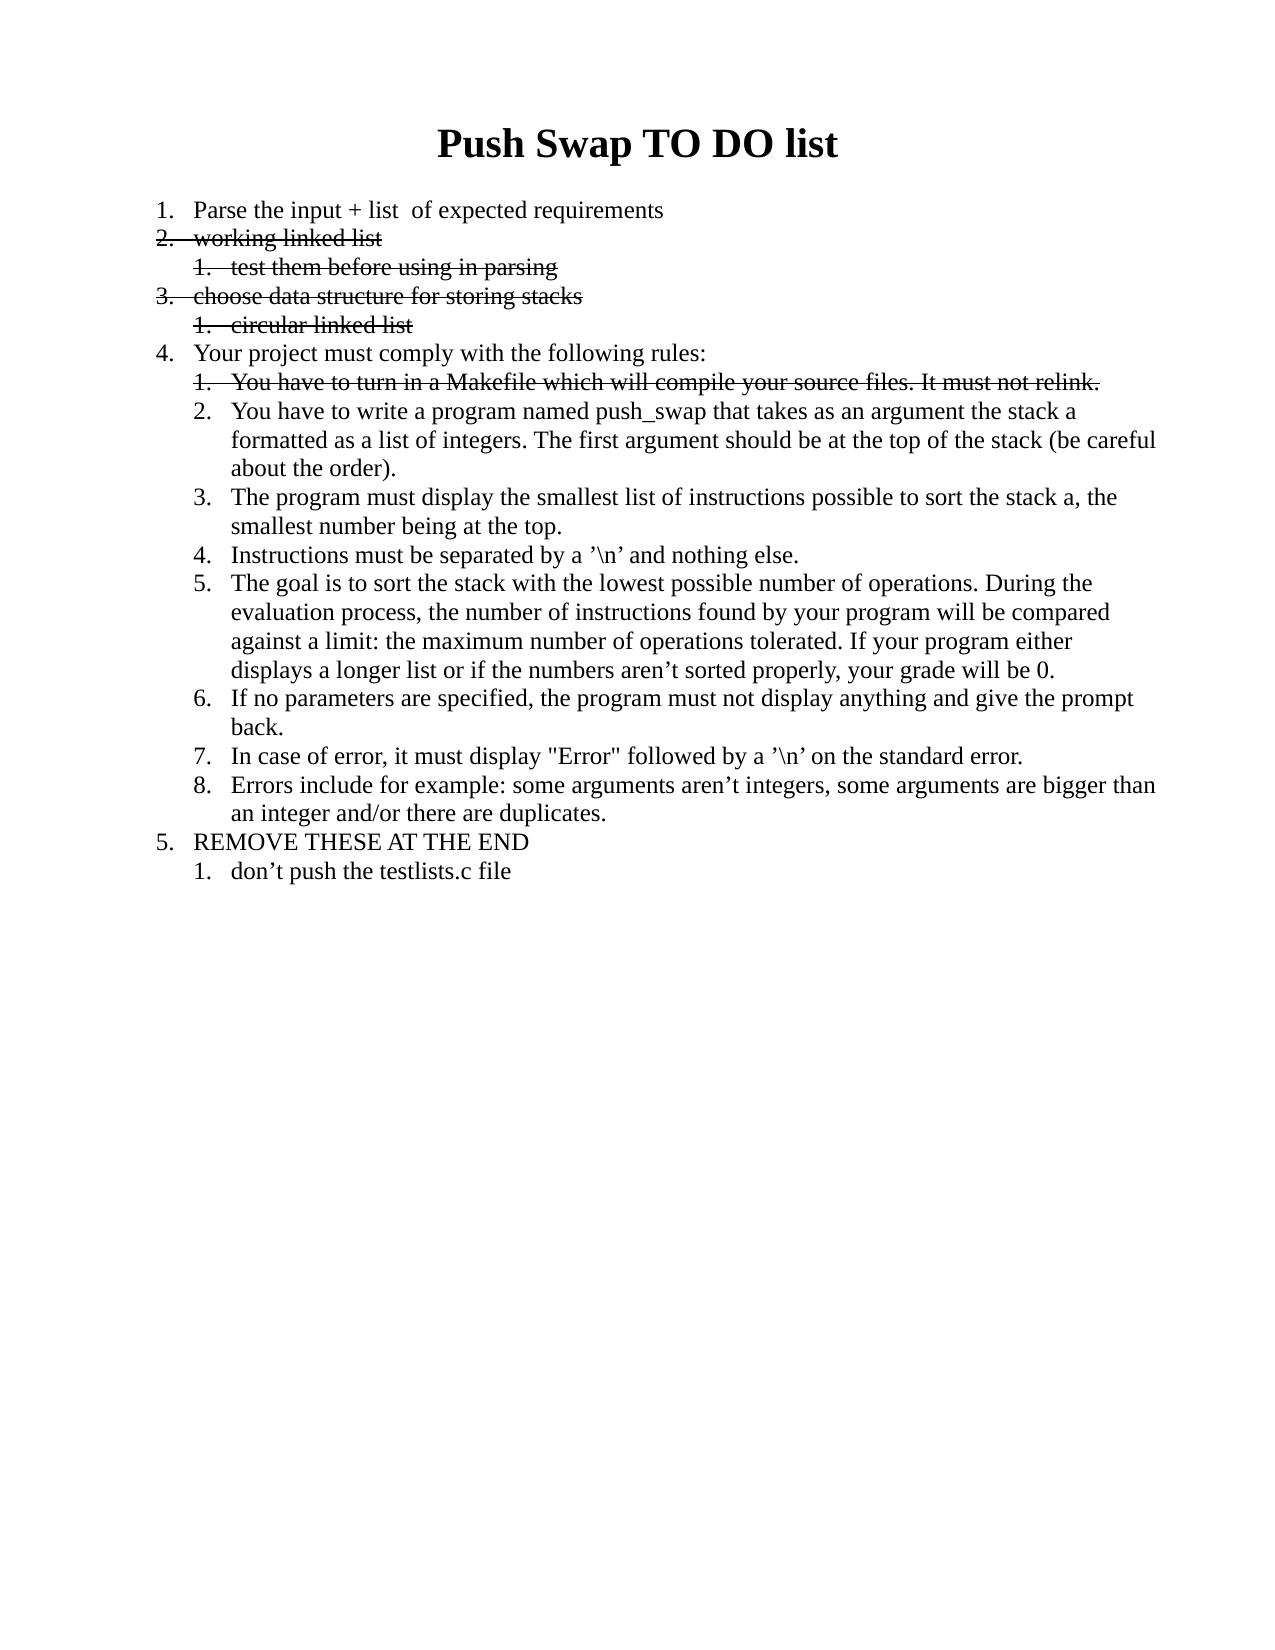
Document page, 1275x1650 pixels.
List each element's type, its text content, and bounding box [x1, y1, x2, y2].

list The goal is to sort the stack with the lowest possible number of operations. During the evaluation process, the number of instructions found by your program will be compared against a limit: the maximum number of operations tolerated. If your program either displays a longer list or if the numbers aren’t sorted properly, your grade will be 0. [193, 568, 1157, 683]
text Push Swap TO DO list [118, 118, 1157, 166]
list You have to write a program named push_swap that takes as an argument the stack a formatted as a list of integers. The first argument should be at the top of the stack (be careful about the order). [193, 396, 1157, 482]
list choose data structure for storing stacks [156, 281, 1157, 310]
list You have to turn in a Makefile which will compile your source files. It must not relink. [193, 367, 1157, 396]
list don’t push the testlists.c file [193, 856, 1157, 885]
list Parse the input + list of expected requirements [156, 195, 1157, 223]
list working linked list [156, 223, 1157, 252]
list Your project must comply with the following rules: [156, 338, 1157, 367]
list Instructions must be separated by a ’\n’ and nothing else. [193, 540, 1157, 568]
list The program must display the smallest list of instructions possible to sort the stack a, the smallest number being at the top. [193, 482, 1157, 540]
list If no parameters are specified, the program must not display anything and give the prompt back. [193, 683, 1157, 741]
list REMOVE THESE AT THE END [156, 827, 1157, 856]
list In case of error, it must display "Error" followed by a ’\n’ on the standard error. [193, 741, 1157, 770]
list circular linked list [193, 310, 1157, 338]
list test them before using in parsing [193, 252, 1157, 281]
list Errors include for example: some arguments aren’t integers, some arguments are bigger than an integer and/or there are duplicates. [193, 770, 1157, 827]
